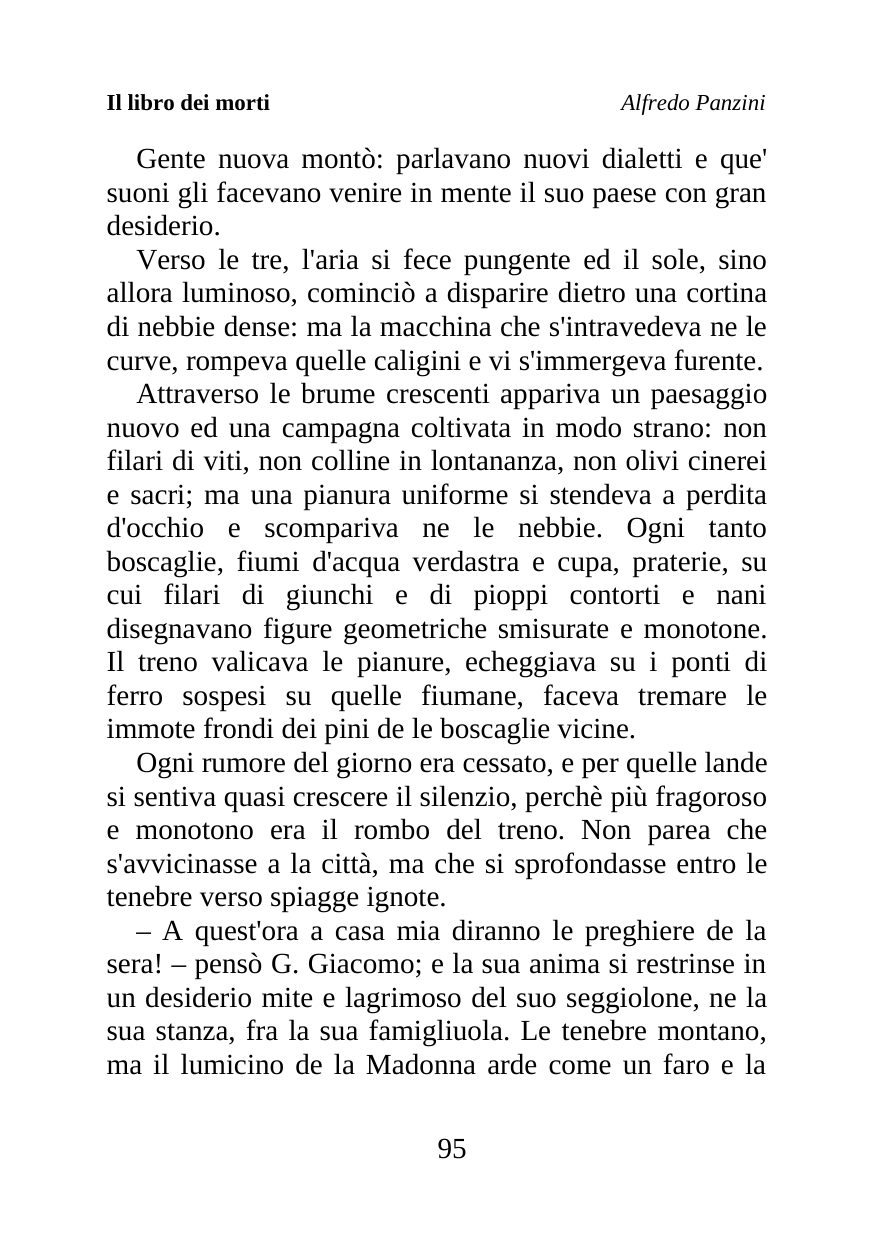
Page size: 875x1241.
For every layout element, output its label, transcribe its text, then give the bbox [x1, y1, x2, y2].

text Verso le tre, l'aria si fece pungente ed il sole, sino allora luminoso, cominciò a disparire dietro una cortina di nebbie dense: ma la macchina che s'intravedeva ne le curve, rompeva quelle caligini e vi s'immergeva furente. [106, 242, 768, 376]
text Attraverso le brume crescenti appariva un paesaggio nuovo ed una campagna coltivata in modo strano: non filari di viti, non colline in lontananza, non olivi cinerei e sacri; ma una pianura uniforme si stendeva a perdita d'occhio e scompariva ne le nebbie. Ogni tanto boscaglie, fiumi d'acqua verdastra e cupa, praterie, su cui filari di giunchi e di pioppi contorti e nani disegnavano figure geometriche smisurate e monotone. Il treno valicava le pianure, echeggiava su i ponti di ferro sospesi su quelle fiumane, faceva tremare le immote frondi dei pini de le boscaglie vicine. [106, 376, 768, 745]
text – A quest'ora a casa mia diranno le preghiere de la sera! – pensò G. Giacomo; e la sua anima si restrinse in un desiderio mite e lagrimoso del suo seggiolone, ne la sua stanza, fra la sua famigliuola. Le tenebre montano, ma il lumicino de la Madonna arde come un faro e la [106, 913, 768, 1081]
text Ogni rumore del giorno era cessato, e per quelle lande si sentiva quasi crescere il silenzio, perchè più fragoroso e monotono era il rombo del treno. Non parea che s'avvicinasse a la città, ma che si sprofondasse entro le tenebre verso spiagge ignote. [106, 745, 768, 913]
text Gente nuova montò: parlavano nuovi dialetti e que' suoni gli facevano venire in mente il suo paese con gran desiderio. [106, 141, 768, 242]
